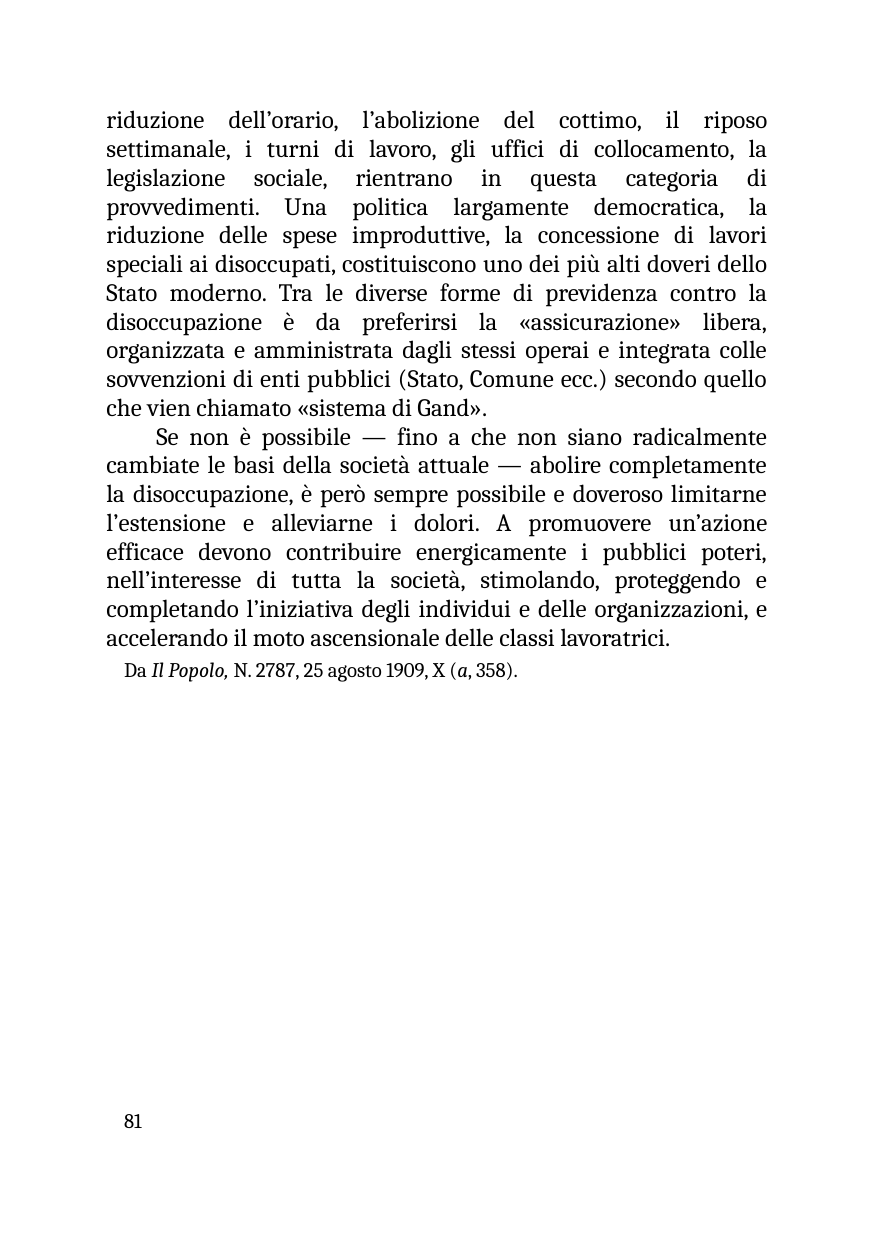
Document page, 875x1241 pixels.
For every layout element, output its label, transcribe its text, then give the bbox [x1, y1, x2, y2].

text Se non è possibile — fino a che non siano radicalmente cambiate le basi della società attuale — abolire completamente la disoccupazione, è però sempre possibile e doveroso limitarne l’estensione e alleviarne i dolori. A promuovere un’azione efficace devono contribuire energicamente i pubblici poteri, nell’interesse di tutta la società, stimolando, proteggendo e completando l’iniziativa degli individui e delle organizzazioni, e accelerando il moto ascensionale delle classi lavoratrici. [106, 422, 768, 652]
text Da Il Popolo, N. 2787, 25 agosto 1909, X (a, 358). [124, 658, 750, 682]
text riduzione dell’orario, l’abolizione del cottimo, il riposo settimanale, i turni di lavoro, gli uffici di collocamento, la legislazione sociale, rientrano in questa categoria di provvedimenti. Una politica largamente democratica, la riduzione delle spese improduttive, la concessione di lavori speciali ai disoccupati, costituiscono uno dei più alti doveri dello Stato moderno. Tra le diverse forme di previdenza contro la disoccupazione è da preferirsi la «assicurazione» libera, organizzata e amministrata dagli stessi operai e integrata colle sovvenzioni di enti pubblici (Stato, Comune ecc.) secondo quello che vien chiamato «sistema di Gand». [106, 106, 768, 422]
